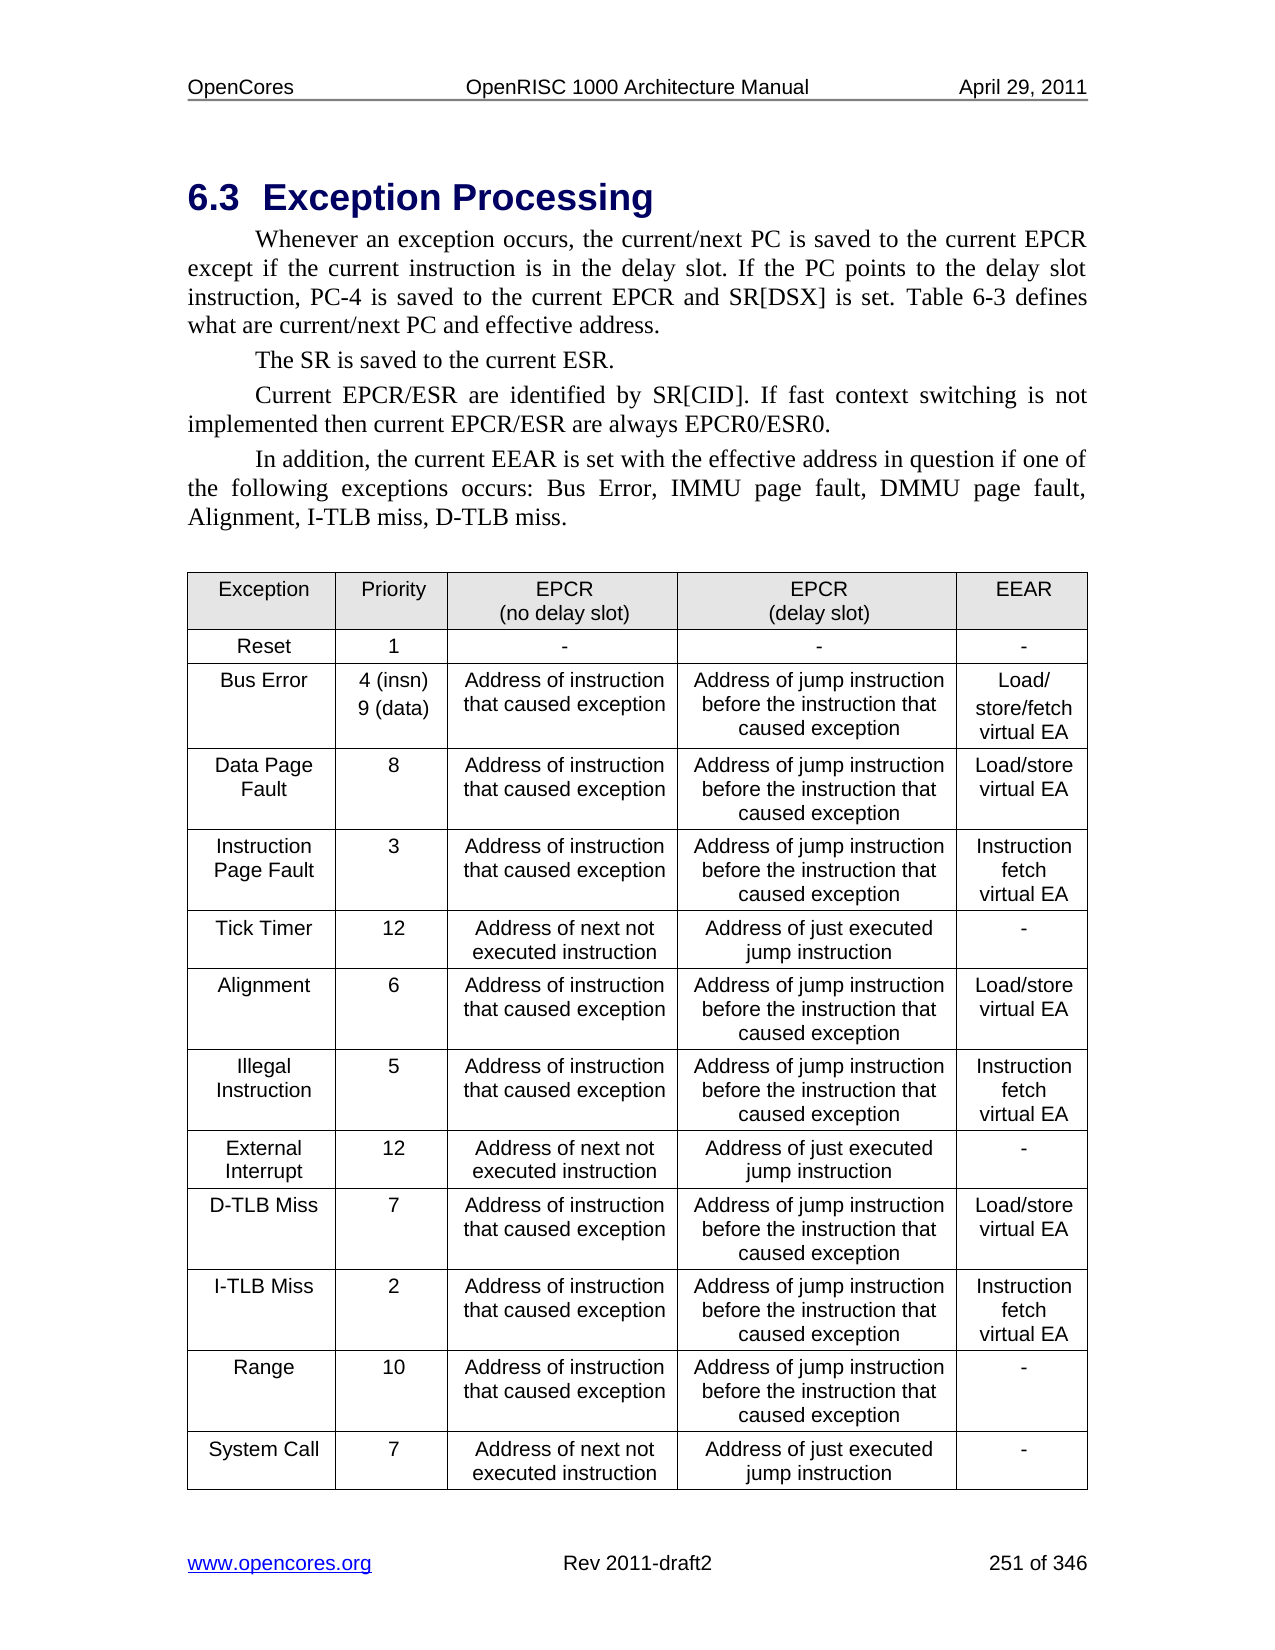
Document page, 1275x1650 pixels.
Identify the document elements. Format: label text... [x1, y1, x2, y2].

table_cell Data Page Fault [188, 749, 335, 829]
table_cell - [957, 1351, 1087, 1431]
table_cell 1 [336, 630, 447, 662]
table_cell Address of just executed jump instruction [678, 1131, 956, 1187]
table_cell Address of jump instruction before the instruction that caused exception [678, 1050, 956, 1130]
table_cell Load/store virtual EA [957, 969, 1087, 1049]
table_cell I-TLB Miss [188, 1270, 335, 1350]
table_cell 6 [336, 969, 447, 1049]
table_cell Address of instruction that caused exception [448, 664, 677, 748]
table_cell 12 [336, 1131, 447, 1187]
table_cell D-TLB Miss [188, 1189, 335, 1269]
table_cell Address of instruction that caused exception [448, 1351, 677, 1431]
table_cell Address of jump instruction before the instruction that caused exception [678, 969, 956, 1049]
table_cell Bus Error [188, 664, 335, 748]
table_cell Reset [188, 630, 335, 662]
table_cell 12 [336, 911, 447, 968]
table_cell Load/store virtual EA [957, 1189, 1087, 1269]
table_cell - [957, 911, 1087, 968]
table_cell Instruction fetch virtual EA [957, 1270, 1087, 1350]
table_cell Address of just executed jump instruction [678, 1432, 956, 1488]
table_cell Address of next not executed instruction [448, 911, 677, 968]
table_cell Address of jump instruction before the instruction that caused exception [678, 664, 956, 748]
text The SR is saved to the current ESR. [187, 346, 1087, 374]
table_cell 8 [336, 749, 447, 829]
table_cell 10 [336, 1351, 447, 1431]
table_cell Address of instruction that caused exception [448, 830, 677, 910]
table_cell Address of jump instruction before the instruction that caused exception [678, 830, 956, 910]
table_header EEAR [957, 573, 1087, 629]
table_cell - [957, 630, 1087, 662]
table_cell Load/store virtual EA [957, 749, 1087, 829]
subtitle Exception Processing [187, 175, 1087, 218]
table_cell Alignment [188, 969, 335, 1049]
table_cell 2 [336, 1270, 447, 1350]
table_cell 3 [336, 830, 447, 910]
table_cell 4 (insn) 9 (data) [336, 664, 447, 748]
table_cell System Call [188, 1432, 335, 1488]
text Whenever an exception occurs, the current/next PC is saved to the current EPCR except if the current instruction is in the delay slot. If the PC points to the delay slot instruction, PC-4 is saved to the current EPCR and SR[DSX] is set. Table 6-3 defines what are current/next PC and effective address. [187, 224, 1087, 339]
table_cell Address of jump instruction before the instruction that caused exception [678, 749, 956, 829]
table_cell Address of jump instruction before the instruction that caused exception [678, 1189, 956, 1269]
table_cell Address of just executed jump instruction [678, 911, 956, 968]
table_cell Load/ store/fetch virtual EA [957, 664, 1087, 748]
table_cell Address of jump instruction before the instruction that caused exception [678, 1351, 956, 1431]
table_cell Instruction fetch virtual EA [957, 830, 1087, 910]
table_cell - [957, 1131, 1087, 1187]
table_header Exception [188, 573, 335, 629]
table_cell - [957, 1432, 1087, 1488]
table_cell 7 [336, 1189, 447, 1269]
table_cell 5 [336, 1050, 447, 1130]
table_cell Address of instruction that caused exception [448, 969, 677, 1049]
table_cell Instruction Page Fault [188, 830, 335, 910]
table_cell Address of instruction that caused exception [448, 1189, 677, 1269]
table_cell Address of instruction that caused exception [448, 1270, 677, 1350]
text Current EPCR/ESR are identified by SR[CID]. If fast context switching is not implemented then current EPCR/ESR are always EPCR0/ESR0. [187, 381, 1087, 438]
table_header EPCR (no delay slot) [448, 573, 677, 629]
table_cell Address of jump instruction before the instruction that caused exception [678, 1270, 956, 1350]
table_cell - [678, 630, 956, 662]
table_cell Range [188, 1351, 335, 1431]
text In addition, the current EEAR is set with the effective address in question if one of the following exceptions occurs: Bus Error, IMMU page fault, DMMU page fault, Alignment, I-TLB miss, D-TLB miss. [187, 444, 1087, 531]
table_cell Address of next not executed instruction [448, 1131, 677, 1187]
table_cell External Interrupt [188, 1131, 335, 1187]
table_header Priority [336, 573, 447, 629]
table_cell Address of instruction that caused exception [448, 1050, 677, 1130]
table_header EPCR (delay slot) [678, 573, 956, 629]
table_cell Tick Timer [188, 911, 335, 968]
table_cell Instruction fetch virtual EA [957, 1050, 1087, 1130]
table_cell 7 [336, 1432, 447, 1488]
table_cell Address of next not executed instruction [448, 1432, 677, 1488]
table_cell Illegal Instruction [188, 1050, 335, 1130]
table_cell Address of instruction that caused exception [448, 749, 677, 829]
table_cell - [448, 630, 677, 662]
